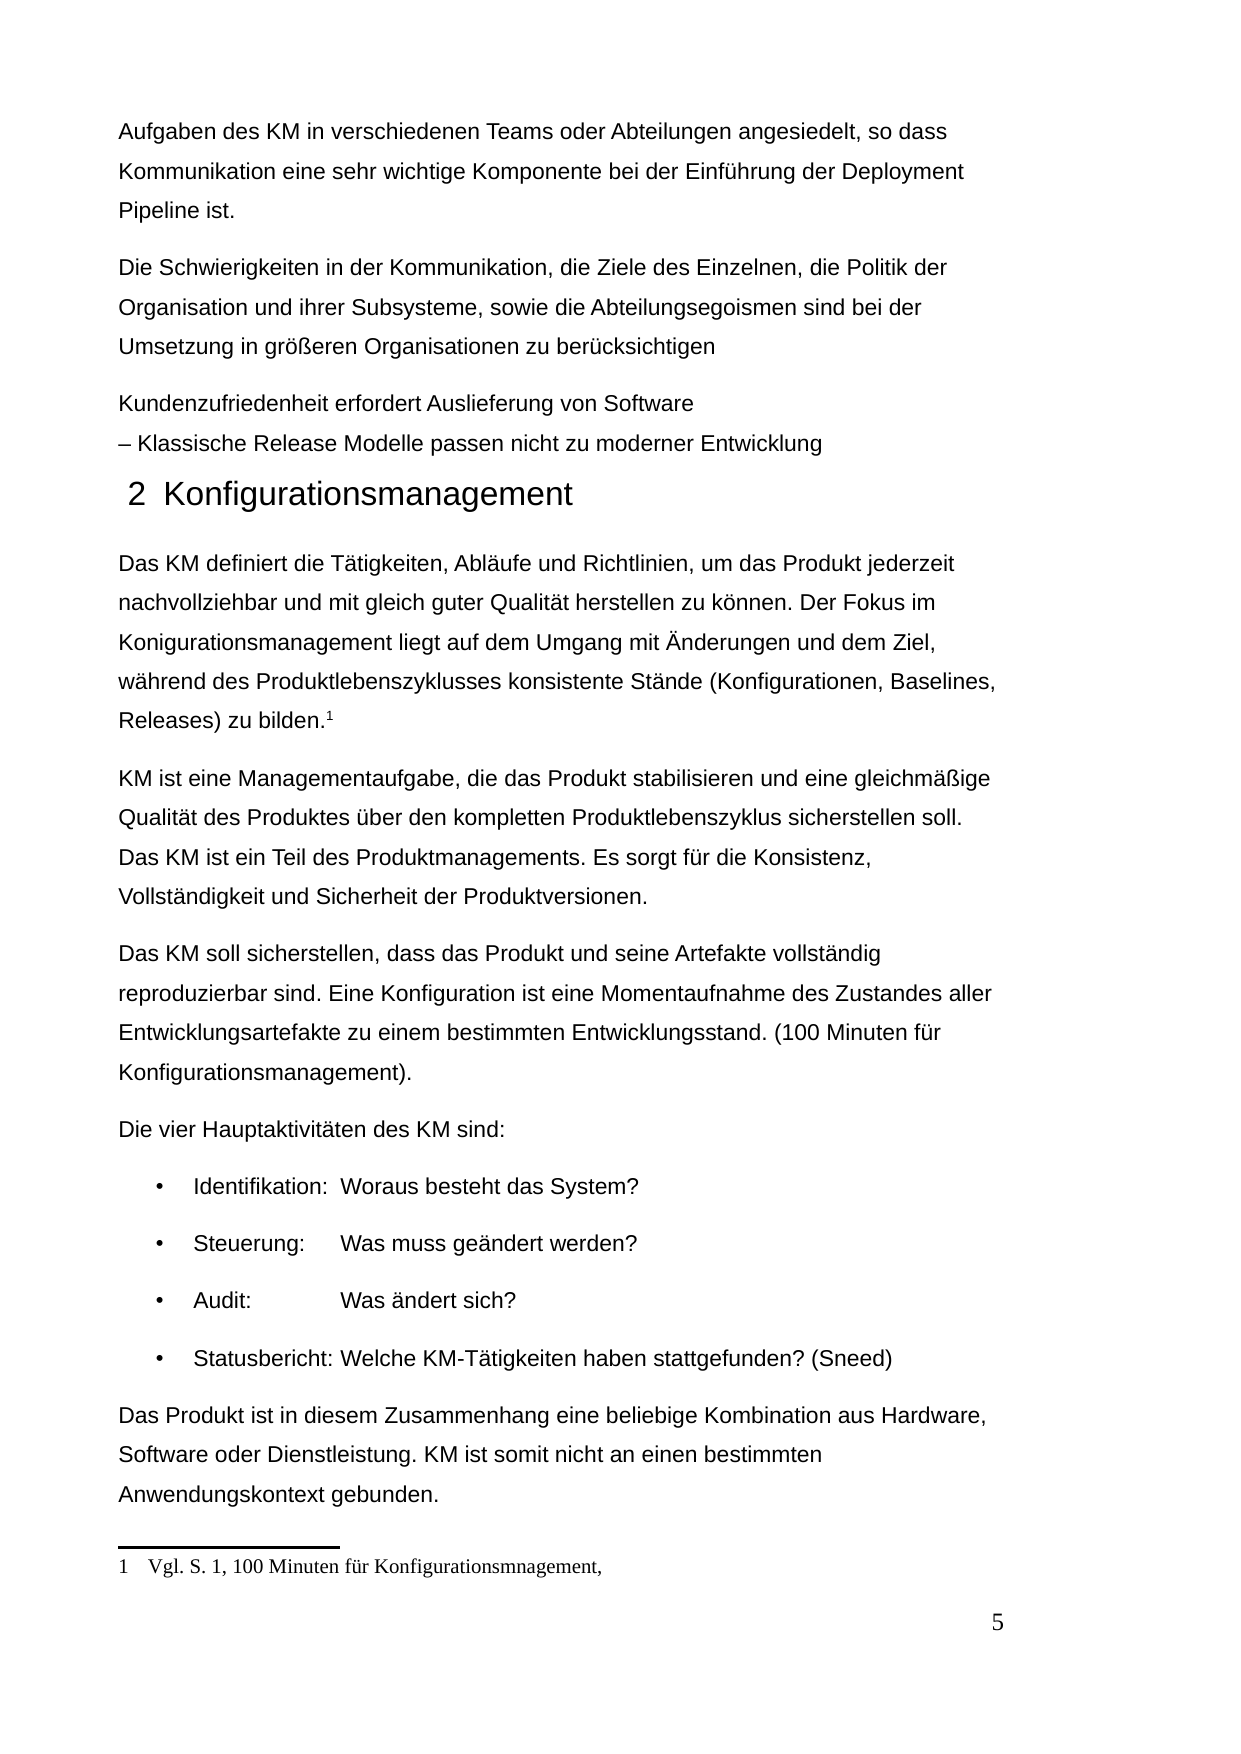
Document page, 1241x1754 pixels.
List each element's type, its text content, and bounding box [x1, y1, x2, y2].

text KM ist eine Managementaufgabe, die das Produkt stabilisieren und eine gleichmäßige Qualität des Produktes über den kompletten Produktlebenszyklus sicherstellen soll. Das KM ist ein Teil des Produktmanagements. Es sorgt für die Konsistenz, Vollständigkeit und Sicherheit der Produktversionen. [118, 765, 1004, 909]
text Kundenzufriedenheit erfordert Auslieferung von Software [118, 390, 1004, 417]
list Identifikation: Woraus besteht das System? [156, 1173, 1004, 1199]
list Audit: Was ändert sich? [156, 1287, 1004, 1314]
text Die Schwierigkeiten in der Kommunikation, die Ziele des Einzelnen, die Politik der Organisation und ihrer Subsysteme, sowie die Abteilungsegoismen sind bei der Umsetzung in größeren Organisationen zu berücksichtigen [118, 254, 1004, 359]
text Aufgaben des KM in verschiedenen Teams oder Abteilungen angesiedelt, so dass Kommunikation eine sehr wichtige Komponente bei der Einführung der Deployment Pipeline ist. [118, 118, 1004, 223]
list Statusbericht: Welche KM-Tätigkeiten haben stattgefunden? (Sneed) [156, 1345, 1004, 1371]
text Das KM definiert die Tätigkeiten, Abläufe und Richtlinien, um das Produkt jederzeit nachvollziehbar und mit gleich guter Qualität herstellen zu können. Der Fokus im Konigurationsmanagement liegt auf dem Umgang mit Änderungen und dem Ziel, während des Produktlebenszyklusses konsistente Stände (Konfigurationen, Baselines, Releases) zu bilden. [118, 549, 1004, 734]
text Das Produkt ist in diesem Zusammenhang eine beliebige Kombination aus Hardware, Software oder Dienstleistung. KM ist somit nicht an einen bestimmten Anwendungskontext gebunden. [118, 1402, 1004, 1507]
text Die vier Hauptaktivitäten des KM sind: [118, 1116, 1004, 1142]
text Das KM soll sicherstellen, dass das Produkt und seine Artefakte vollständig reproduzierbar sind. Eine Konfiguration ist eine Momentaufnahme des Zustandes aller Entwicklungsartefakte zu einem bestimmten Entwicklungsstand. (100 Minuten für Konfigurationsmanagement). [118, 940, 1004, 1085]
subtitle Konfigurationsmanagement [118, 474, 1004, 513]
list Steuerung: Was muss geändert werden? [156, 1230, 1004, 1257]
text Vgl. S. 1, 100 Minuten für Konfigurationsmnagement, [118, 1553, 1004, 1578]
text – Klassische Release Modelle passen nicht zu moderner Entwicklung [118, 430, 1004, 456]
